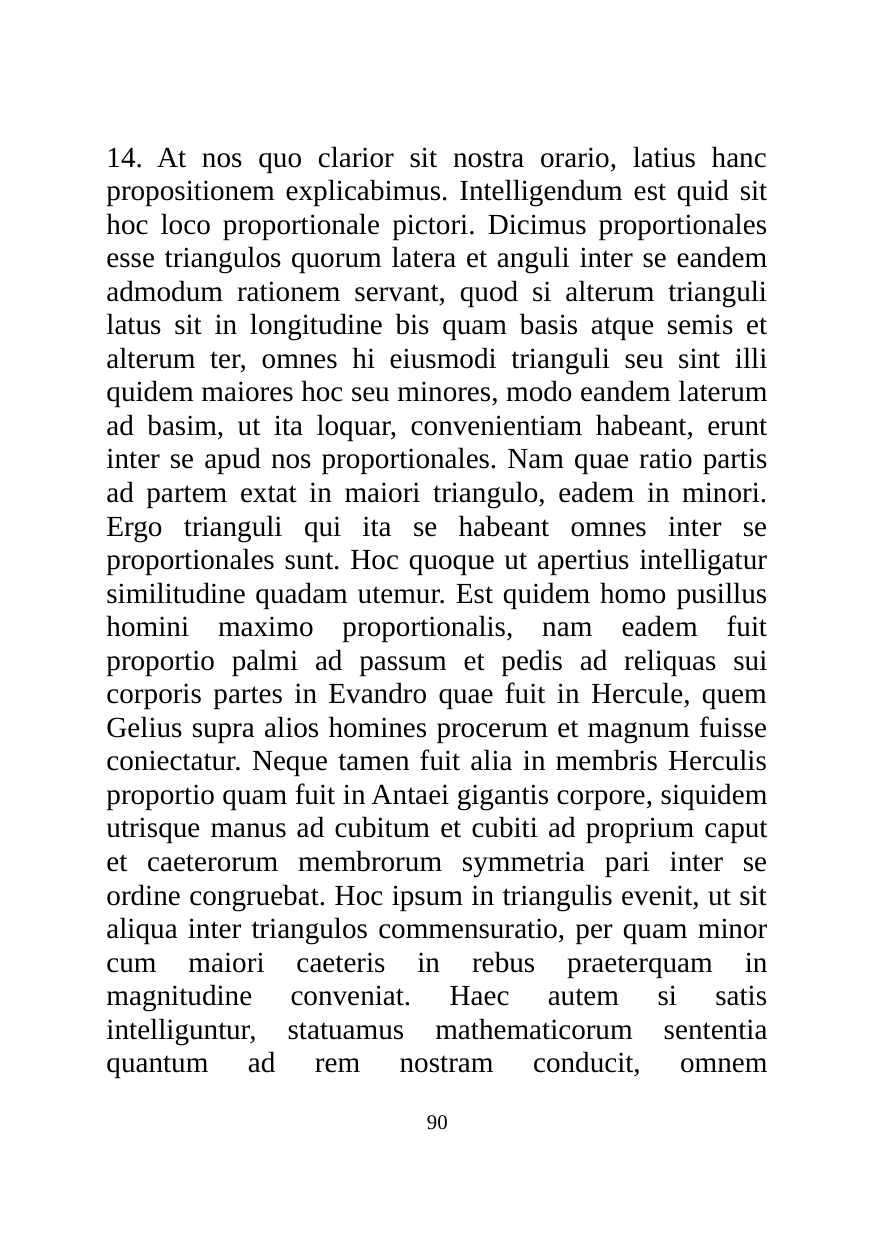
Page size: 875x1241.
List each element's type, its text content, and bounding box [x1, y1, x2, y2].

text 14. At nos quo clarior sit nostra orario, latius hanc propositionem explicabimus. Intelligendum est quid sit hoc loco proportionale pictori. Dicimus proportionales esse triangulos quorum latera et anguli inter se eandem admodum rationem servant, quod si alterum trianguli latus sit in longitudine bis quam basis atque semis et alterum ter, omnes hi eiusmodi trianguli seu sint illi quidem maiores hoc seu minores, modo eandem laterum ad basim, ut ita loquar, convenientiam habeant, erunt inter se apud nos proportionales. Nam quae ratio partis ad partem extat in maiori triangulo, eadem in minori. Ergo trianguli qui ita se habeant omnes inter se proportionales sunt. Hoc quoque ut apertius intelligatur similitudine quadam utemur. Est quidem homo pusillus homini maximo proportionalis, nam eadem fuit proportio palmi ad passum et pedis ad reliquas sui corporis partes in Evandro quae fuit in Hercule, quem Gelius supra alios homines procerum et magnum fuisse coniectatur. Neque tamen fuit alia in membris Herculis proportio quam fuit in Antaei gigantis corpore, siquidem utrisque manus ad cubitum et cubiti ad proprium caput et caeterorum membrorum symmetria pari inter se ordine congruebat. Hoc ipsum in triangulis evenit, ut sit aliqua inter triangulos commensuratio, per quam minor cum maiori caeteris in rebus praeterquam in magnitudine conveniat. Haec autem si satis intelliguntur, statuamus mathematicorum sententia quantum ad rem nostram conducit, omnem [106, 140, 768, 1079]
